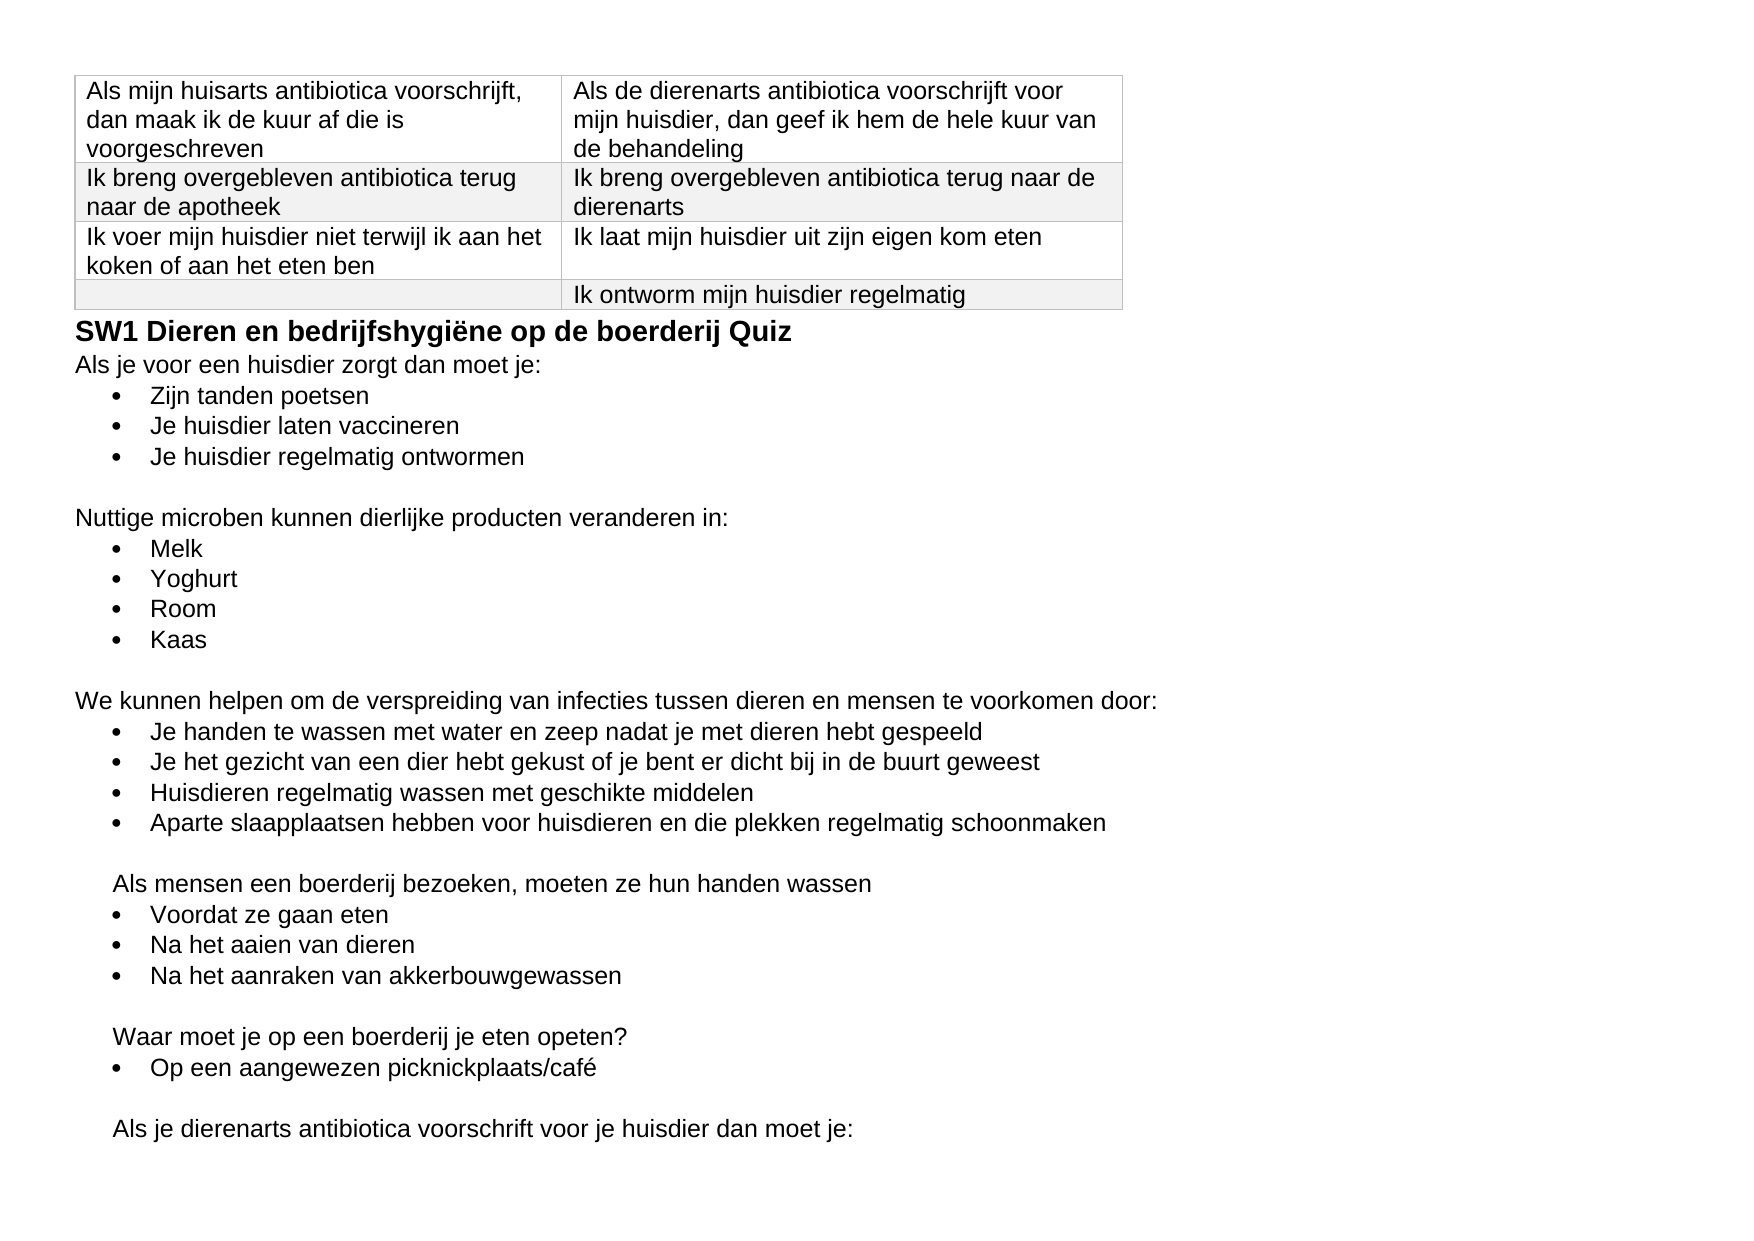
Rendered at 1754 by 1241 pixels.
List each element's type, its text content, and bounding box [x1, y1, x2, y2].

table_cell Ik breng overgebleven antibiotica terug naar de dierenarts [562, 163, 1122, 221]
list Na het aaien van dieren [112, 930, 1679, 959]
text Nuttige microben kunnen dierlijke producten veranderen in: [75, 503, 1679, 532]
list Op een aangewezen picknickplaats/café [112, 1053, 1679, 1081]
text We kunnen helpen om de verspreiding van infecties tussen dieren en mensen te voorkomen door: [75, 686, 1679, 715]
list Yoghurt [112, 564, 1679, 593]
list Aparte slaapplaatsen hebben voor huisdieren en die plekken regelmatig schoonmaken [112, 808, 1679, 837]
text Als je voor een huisdier zorgt dan moet je: [75, 350, 1679, 379]
list Melk [112, 534, 1679, 562]
list Na het aanraken van akkerbouwgewassen [112, 961, 1679, 989]
list Zijn tanden poetsen [112, 381, 1679, 410]
list Kaas [112, 625, 1679, 654]
table_cell Als mijn huisarts antibiotica voorschrijft, dan maak ik de kuur af die is voorgeschreven [76, 76, 561, 162]
table_cell Ik breng overgebleven antibiotica terug naar de apotheek [76, 163, 561, 221]
list Huisdieren regelmatig wassen met geschikte middelen [112, 778, 1679, 806]
list Room [112, 594, 1679, 623]
table_cell Als de dierenarts antibiotica voorschrijft voor mijn huisdier, dan geef ik hem de hele kuur van de behandeling [562, 76, 1122, 162]
table_cell Ik voer mijn huisdier niet terwijl ik aan het koken of aan het eten ben [76, 222, 561, 279]
table_cell Ik ontworm mijn huisdier regelmatig [562, 280, 1122, 309]
list Je huisdier regelmatig ontwormen [112, 442, 1679, 471]
table_cell [76, 280, 561, 309]
table_cell Ik laat mijn huisdier uit zijn eigen kom eten [562, 222, 1122, 279]
list Je handen te wassen met water en zeep nadat je met dieren hebt gespeeld [112, 717, 1679, 746]
text Waar moet je op een boerderij je eten opeten? [112, 1022, 1679, 1051]
text Als mensen een boerderij bezoeken, moeten ze hun handen wassen [112, 869, 1679, 898]
list Je het gezicht van een dier hebt gekust of je bent er dicht bij in de buurt geweest [112, 747, 1679, 776]
text Als je dierenarts antibiotica voorschrift voor je huisdier dan moet je: [112, 1114, 1679, 1142]
list Voordat ze gaan eten [112, 900, 1679, 929]
subtitle SW1 Dieren en bedrijfshygiëne op de boerderij Quiz [75, 314, 1679, 348]
list Je huisdier laten vaccineren [112, 411, 1679, 440]
